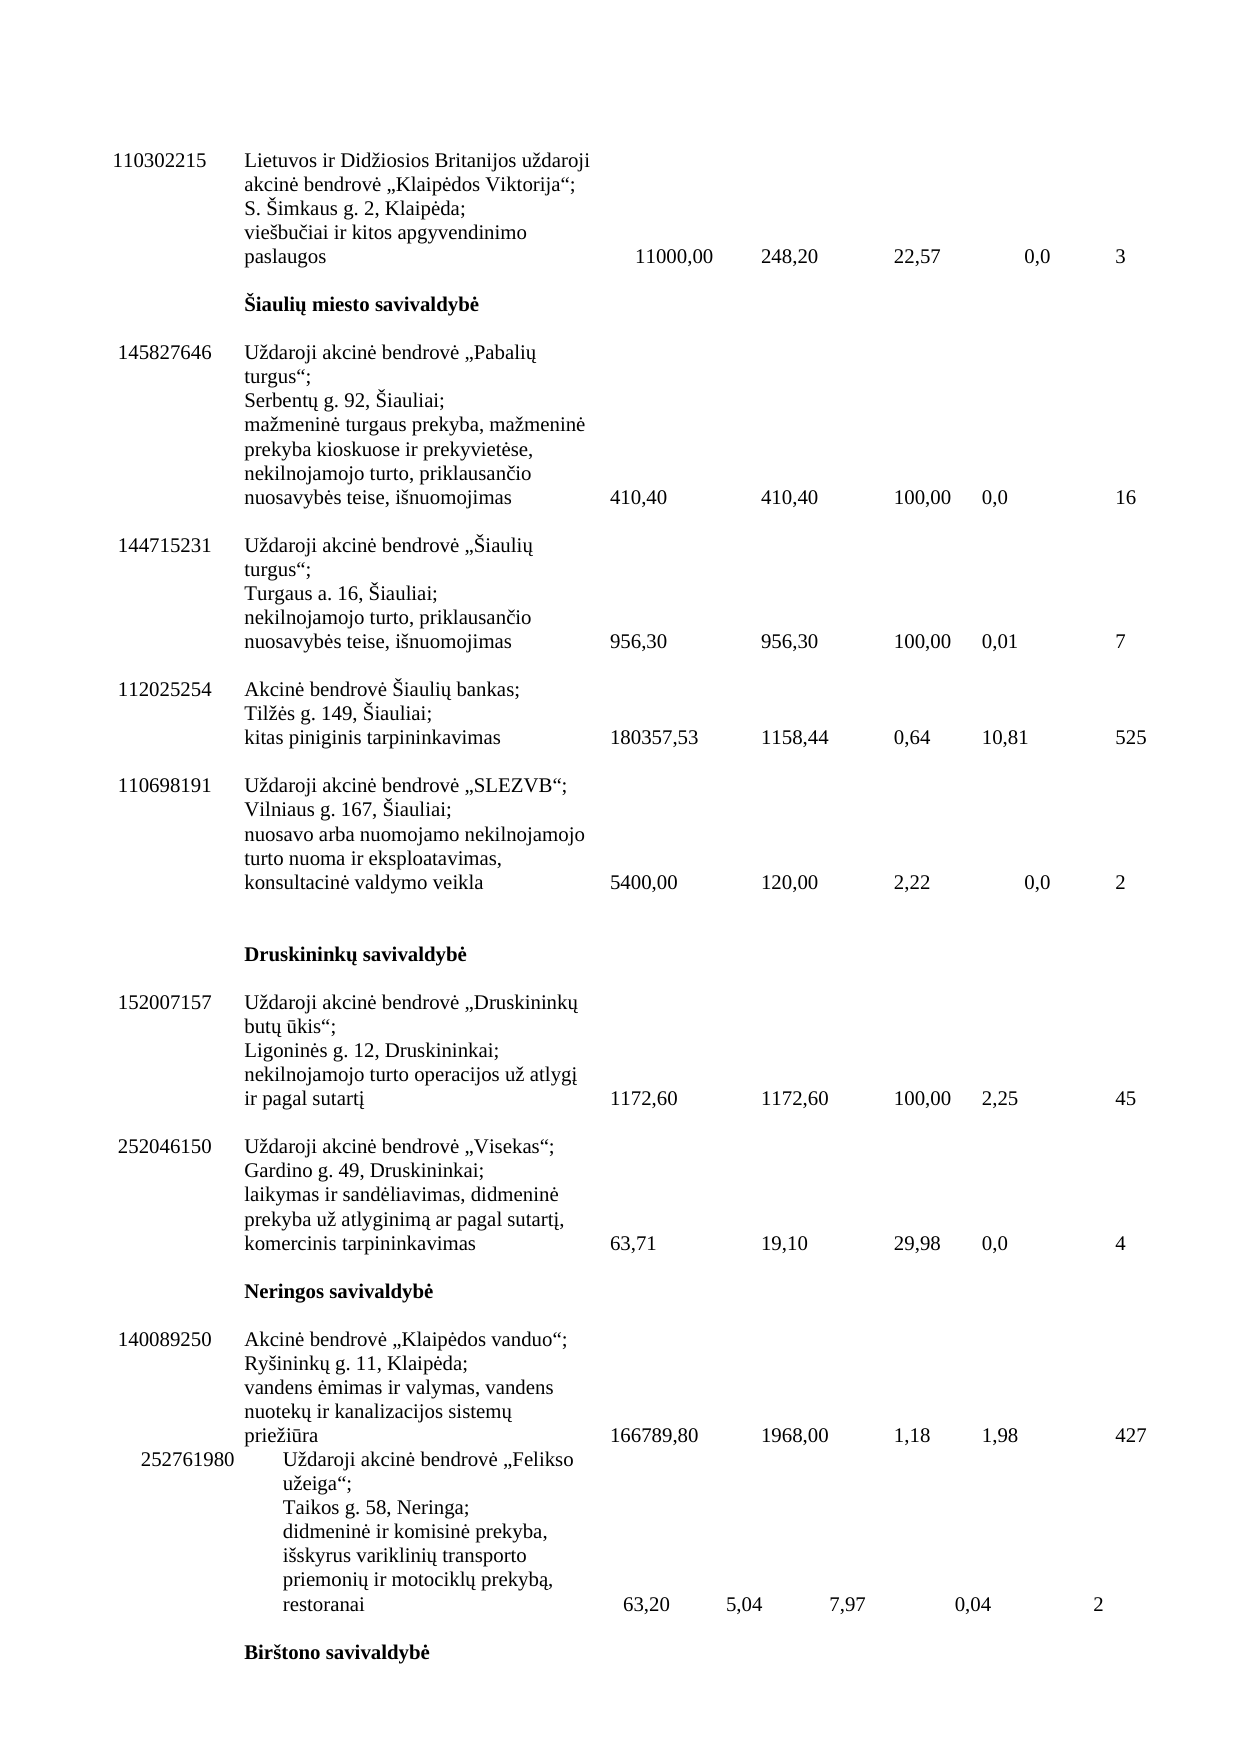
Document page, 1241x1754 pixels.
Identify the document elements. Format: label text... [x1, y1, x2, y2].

table_cell [101, 918, 1198, 942]
table_cell 10,81 [970, 677, 1104, 749]
table_cell 1158,44 [750, 677, 882, 749]
table_cell 0,0 [970, 773, 1104, 894]
table_cell Lietuvos ir Didžiosios Britanijos uždaroji akcinė bendrovė „Klaipėdos Viktorija“; S. Šimkaus g. 2, Klaipėda; viešbučiai ir kitos apgyvendinimo paslaugos [233, 148, 598, 268]
table_cell 956,30 [599, 533, 749, 653]
table_cell 45 [1104, 990, 1198, 1110]
table_cell Uždaroji akcinė bendrovė „Druskininkų butų ūkis“; Ligoninės g. 12, Druskininkai; nekilnojamojo turto operacijos už atlygį ir pagal sutartį [233, 990, 598, 1110]
table_header 7,97 [788, 1447, 906, 1616]
table_cell 19,10 [750, 1134, 882, 1254]
table_cell [101, 292, 233, 316]
table_cell 4 [1104, 1134, 1198, 1254]
table_cell 2 [1104, 773, 1198, 894]
table_cell 22,57 [883, 148, 970, 268]
table_cell 110302215 [101, 148, 233, 268]
table_cell 100,00 [883, 340, 970, 509]
table_cell Birštono savivaldybė [233, 1640, 1198, 1664]
table_cell [101, 1640, 233, 1664]
table_cell Druskininkų savivaldybė [233, 942, 1198, 966]
table_cell Uždaroji akcinė bendrovė „Šiaulių turgus“; Turgaus a. 16, Šiauliai; nekilnojamojo turto, priklausančio nuosavybės teise, išnuomojimas [233, 533, 598, 653]
table_cell [101, 749, 1198, 773]
table_cell 7 [1104, 533, 1198, 653]
table_cell 2,22 [883, 773, 970, 894]
table_header 0,04 [906, 1447, 1039, 1616]
table_cell [101, 1110, 1198, 1134]
table_cell [101, 1255, 1198, 1279]
table_cell 0,0 [970, 148, 1104, 268]
table_cell 2,25 [970, 990, 1104, 1110]
table_cell 110698191 [101, 773, 233, 894]
table_header 63,20 [593, 1447, 700, 1616]
table_cell 144715231 [101, 533, 233, 653]
table_cell [101, 653, 1198, 677]
table_header Uždaroji akcinė bendrovė „Felikso užeiga“; Taikos g. 58, Neringa; didmeninė ir komisinė prekyba, išskyrus variklinių transporto priemonių ir motociklų prekybą, restoranai [271, 1447, 593, 1616]
table_cell 525 [1104, 677, 1198, 749]
table_cell 100,00 [883, 990, 970, 1110]
table_cell 1968,00 [750, 1327, 882, 1447]
table_cell 1172,60 [599, 990, 749, 1110]
table_cell [101, 1279, 233, 1303]
table_cell 120,00 [750, 773, 882, 894]
table_cell 1172,60 [750, 990, 882, 1110]
table_cell [101, 966, 1198, 990]
table_cell 427 [1104, 1327, 1198, 1447]
table_cell 3 [1104, 148, 1198, 268]
table_cell [101, 509, 1198, 533]
table_cell Akcinė bendrovė „Klaipėdos vanduo“; Ryšininkų g. 11, Klaipėda; vandens ėmimas ir valymas, vandens nuotekų ir kanalizacijos sistemų priežiūra [233, 1327, 598, 1447]
table_cell [101, 1303, 1198, 1327]
table_cell [101, 894, 1198, 918]
table_cell 410,40 [599, 340, 749, 509]
table_cell Uždaroji akcinė bendrovė „SLEZVB“; Vilniaus g. 167, Šiauliai; nuosavo arba nuomojamo nekilnojamojo turto nuoma ir eksploatavimas, konsultacinė valdymo veikla [233, 773, 598, 894]
table_header 2 [1039, 1447, 1157, 1616]
table_header 5,04 [700, 1447, 788, 1616]
table_cell 11000,00 [599, 148, 749, 268]
table_cell 145827646 [101, 340, 233, 509]
table_cell 100,00 [883, 533, 970, 653]
table_cell [101, 268, 1198, 292]
table_cell [101, 316, 1198, 340]
table_cell Uždaroji akcinė bendrovė „Visekas“; Gardino g. 49, Druskininkai; laikymas ir sandėliavimas, didmeninė prekyba už atlyginimą ar pagal sutartį, komercinis tarpininkavimas [233, 1134, 598, 1254]
table_cell 0,64 [883, 677, 970, 749]
table_cell 16 [1104, 340, 1198, 509]
table_cell 252046150 [101, 1134, 233, 1254]
table_header 252761980 [124, 1447, 271, 1616]
table_cell 140089250 [101, 1327, 233, 1447]
table_cell 248,20 [750, 148, 882, 268]
table_cell [1157, 1447, 1198, 1616]
table_cell Uždaroji akcinė bendrovė „Pabalių turgus“; Serbentų g. 92, Šiauliai; mažmeninė turgaus prekyba, mažmeninė prekyba kioskuose ir prekyvietėse, nekilnojamojo turto, priklausančio nuosavybės teise, išnuomojimas [233, 340, 598, 509]
table_cell Akcinė bendrovė Šiaulių bankas; Tilžės g. 149, Šiauliai; kitas piniginis tarpininkavimas [233, 677, 598, 749]
table_cell [101, 1447, 124, 1616]
table_cell 112025254 [101, 677, 233, 749]
table_cell 410,40 [750, 340, 882, 509]
table_cell 0,01 [970, 533, 1104, 653]
table_cell Neringos savivaldybė [233, 1279, 1198, 1303]
table_cell 5400,00 [599, 773, 749, 894]
table_cell 1,18 [883, 1327, 970, 1447]
table_cell 29,98 [883, 1134, 970, 1254]
table_cell [101, 1616, 1198, 1640]
table_cell 0,0 [970, 1134, 1104, 1254]
table_cell 152007157 [101, 990, 233, 1110]
table_cell 1,98 [970, 1327, 1104, 1447]
table_cell Šiaulių miesto savivaldybė [233, 292, 1198, 316]
table_cell [101, 942, 233, 966]
table_cell 956,30 [750, 533, 882, 653]
table_cell 0,0 [970, 340, 1104, 509]
table_cell 63,71 [599, 1134, 749, 1254]
table_cell 180357,53 [599, 677, 749, 749]
table_cell 166789,80 [599, 1327, 749, 1447]
